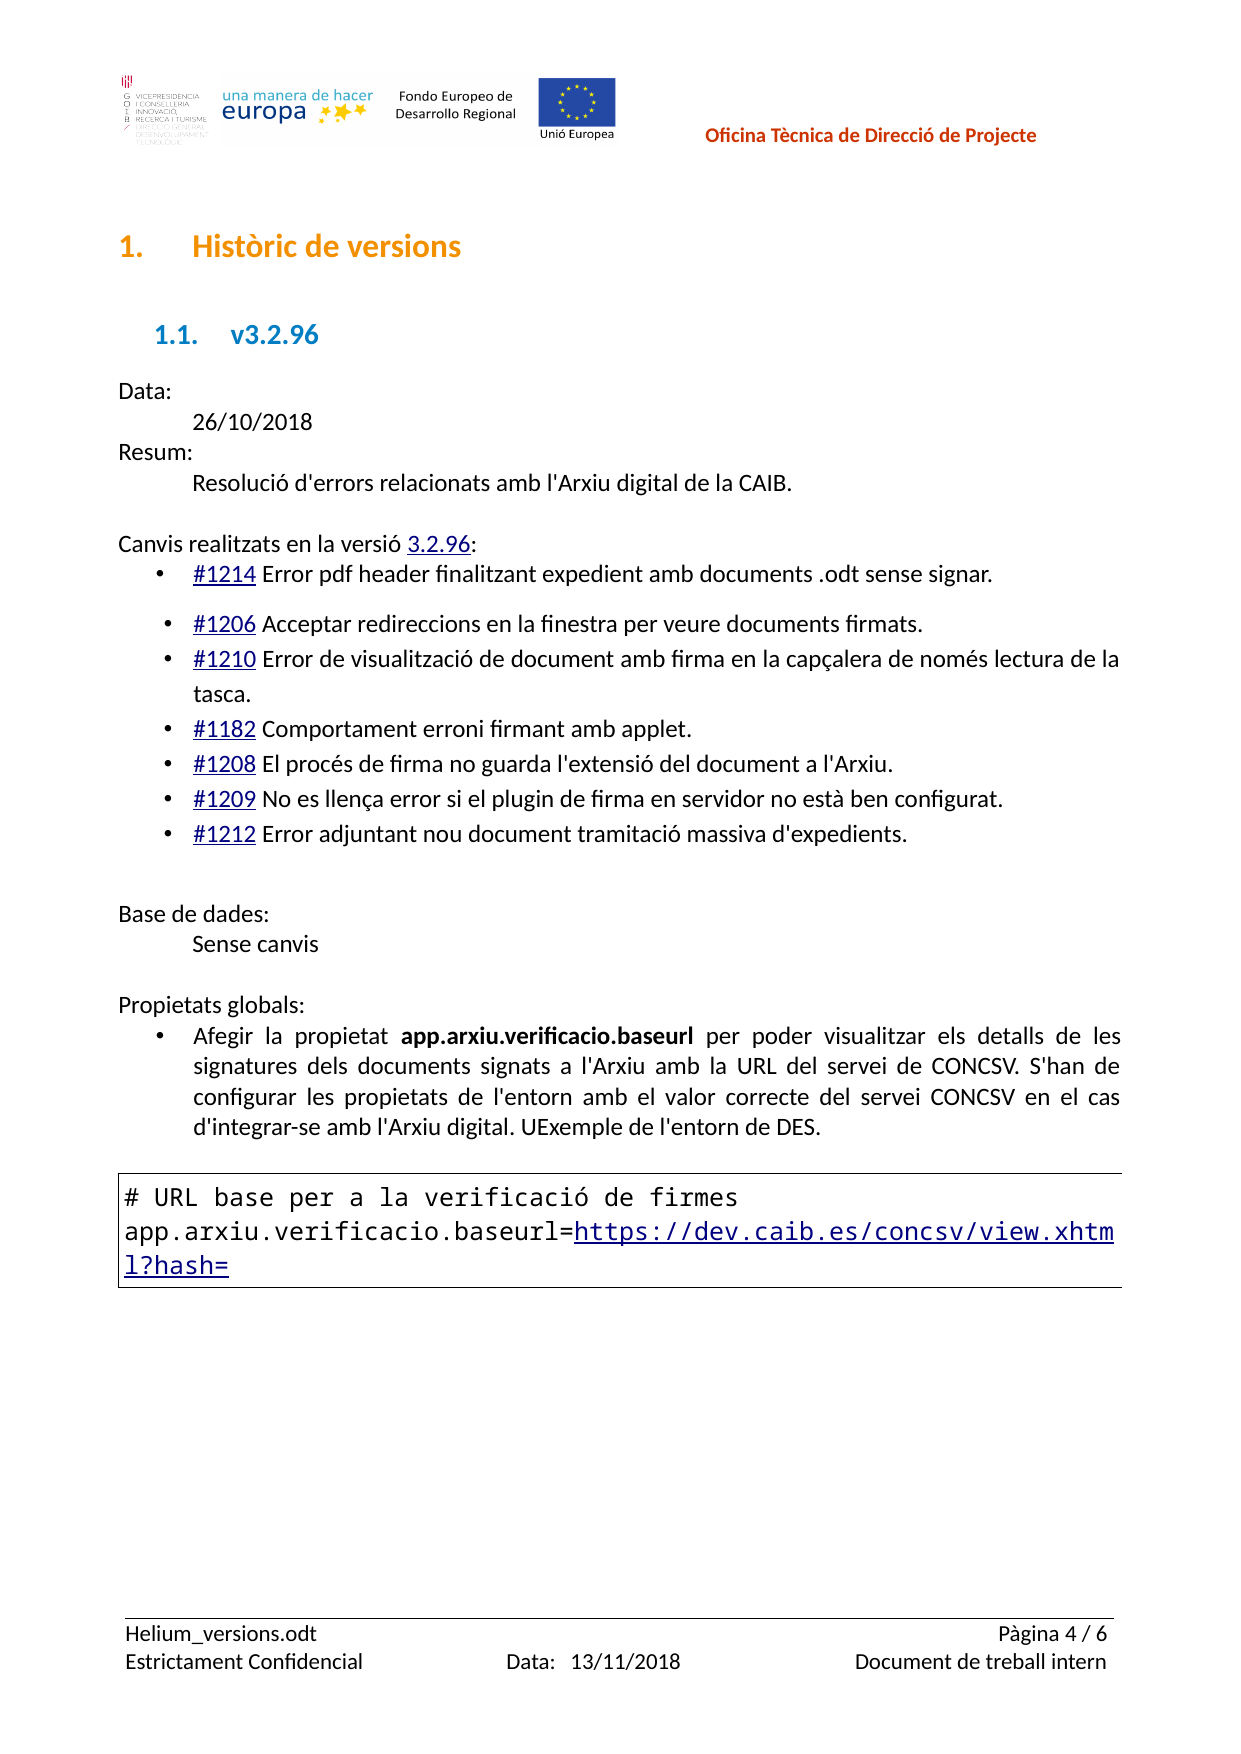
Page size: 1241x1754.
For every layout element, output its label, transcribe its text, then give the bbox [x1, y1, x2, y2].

subtitle v3.2.96 [153, 316, 1122, 351]
list #1182 Comportament erroni firmant amb applet. [164, 713, 1122, 743]
subtitle Històric de versions [118, 225, 1122, 266]
text Data: [118, 375, 1122, 406]
picture [219, 73, 621, 147]
text Base de dades: [118, 898, 1122, 928]
list #1206 Acceptar redireccions en la finestra per veure documents firmats. [164, 608, 1122, 638]
picture [118, 73, 213, 147]
list #1208 El procés de firma no guarda l'extensió del document a l'Arxiu. [164, 748, 1122, 778]
text Sense canvis [118, 928, 1122, 959]
text Canvis realitzats en la versió 3.2.96: [118, 528, 1122, 558]
list #1209 No es llença error si el plugin de firma en servidor no està ben configurat. [164, 783, 1122, 813]
list #1212 Error adjuntant nou document tramitació massiva d'expedients. [164, 818, 1122, 848]
text Propietats globals: [118, 989, 1122, 1020]
text Resum: [118, 436, 1122, 467]
text Resolució d'errors relacionats amb l'Arxiu digital de la CAIB. [118, 467, 1122, 497]
table_header # URL base per a la verificació de firmes app.arxiu.verificacio.baseurl=https://dev.caib.es/concsv/view.xhtml?hash= [119, 1174, 1122, 1287]
list #1214 Error pdf header finalitzant expedient amb documents .odt sense signar. [156, 558, 1122, 589]
text 26/10/2018 [118, 406, 1122, 436]
list Afegir la propietat app.arxiu.verificacio.baseurl per poder visualitzar els detalls de les signatures dels documents signats a l'Arxiu amb la URL del servei de CONCSV. S'han de configurar les propietats de l'entorn amb el valor correcte del servei CONCSV en el cas d'integrar-se amb l'Arxiu digital. UExemple de l'entorn de DES. [156, 1020, 1122, 1142]
list #1210 Error de visualització de document amb firma en la capçalera de només lectura de la tasca. [164, 643, 1122, 708]
